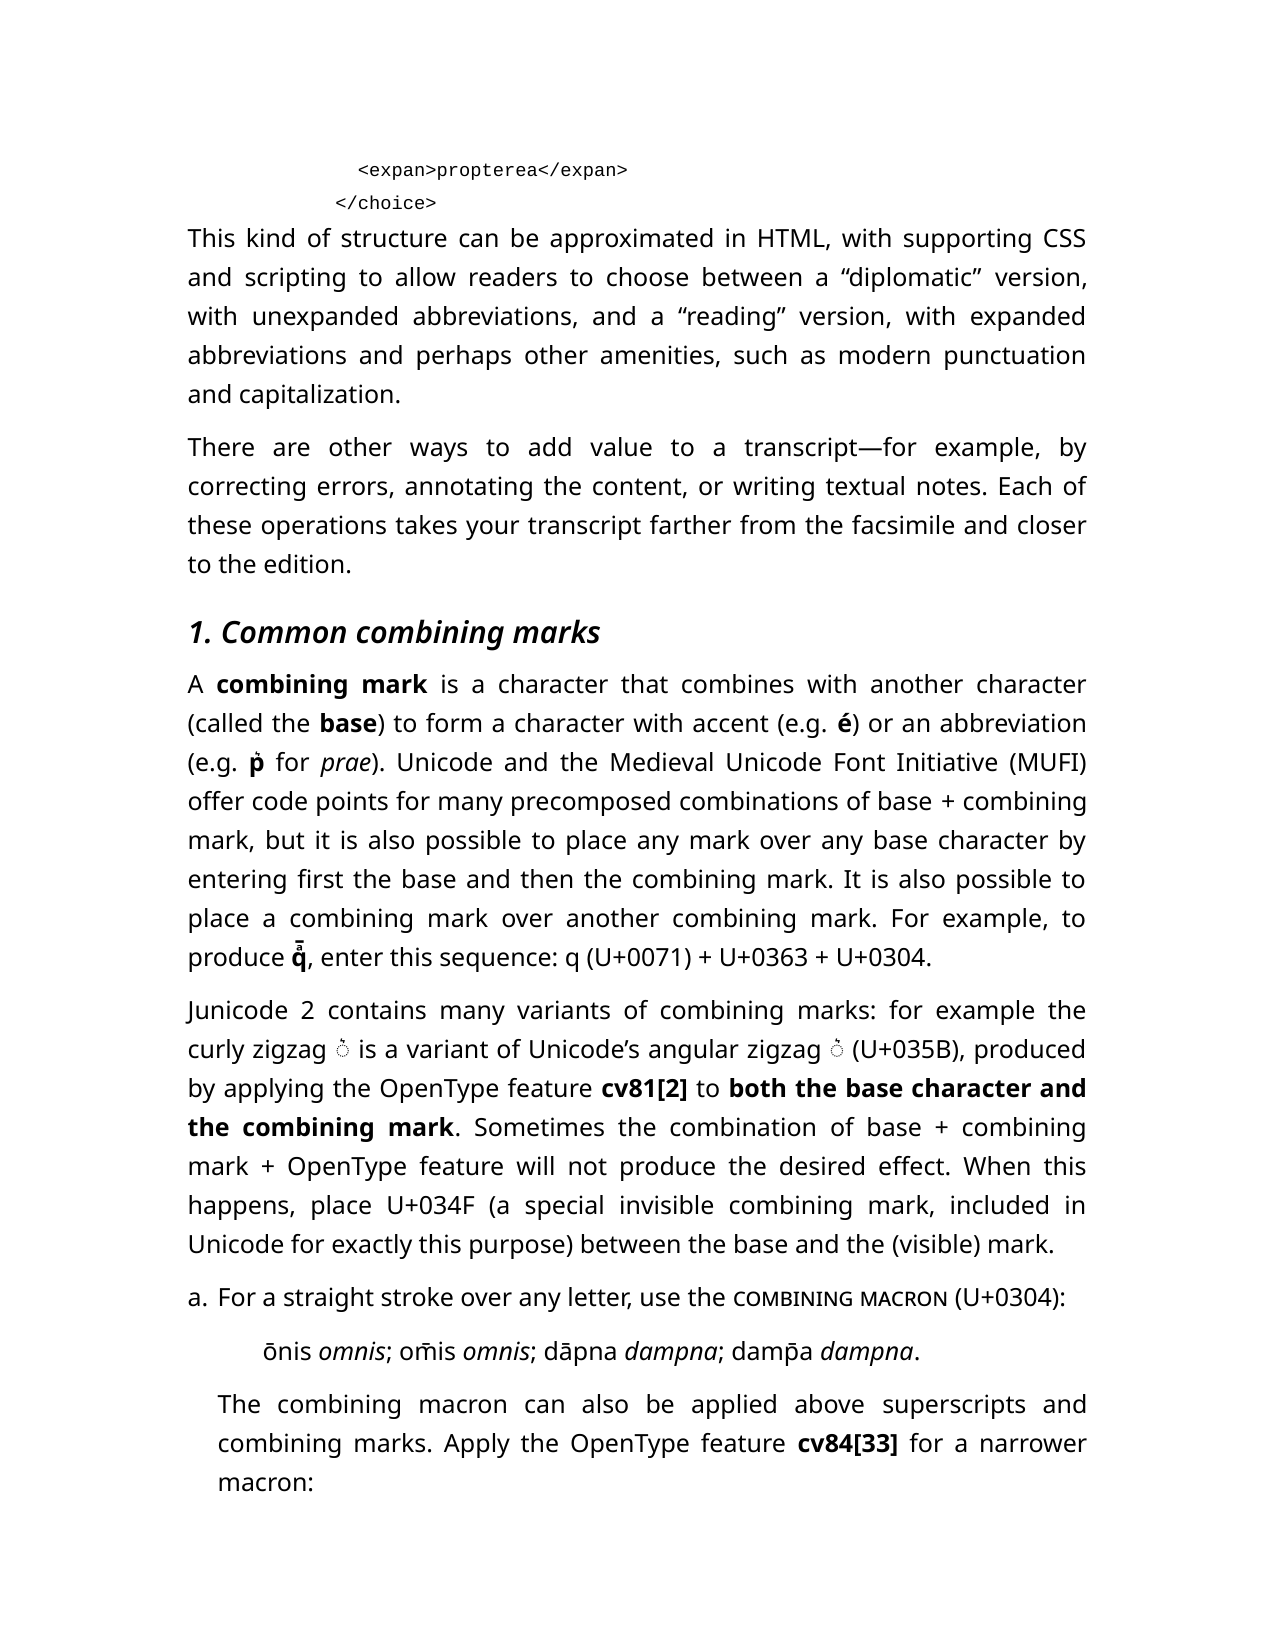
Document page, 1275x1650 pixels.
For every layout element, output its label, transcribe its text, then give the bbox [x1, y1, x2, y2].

text A combining mark is a character that combines with another character (called the base) to form a character with accent (e.g. é) or an abbreviation (e.g. p͛ for prae). Unicode and the Medieval Unicode Font Initiative (MUFI) offer code points for many precomposed combinations of base + combining mark, but it is also possible to place any mark over any base character by entering first the base and then the combining mark. It is also possible to place a combining mark over another combining mark. For example, to produce qͣ̄, enter this sequence: q (U+0071) + U+0363 + U+0304. [187, 662, 1087, 974]
text <expan>propterea</expan> </choice> [335, 150, 1087, 216]
subtitle 1. Common combining marks [187, 617, 1087, 650]
list The combining macron can also be applied above superscripts and combining marks. Apply the OpenType feature cv84[33] for a narrower macron: [217, 1383, 1087, 1500]
text There are other ways to add value to a transcript—for example, by correcting errors, annotating the content, or writing textual notes. Each of these operations takes your transcript farther from the facsimile and closer to the edition. [187, 425, 1087, 581]
text Junicode 2 contains many variants of combining marks: for example the curly zigzag ◌͛ is a variant of Unicode’s angular zigzag ◌͛ (U+035B), produced by applying the OpenType feature cv81[2] to both the base character and the combining mark. Sometimes the combination of base + combining mark + OpenType feature will not produce the desired effect. When this happens, place U+034F (a special invisible combining mark, included in Unicode for exactly this purpose) between the base and the (visible) mark. [187, 988, 1087, 1261]
text ōnis omnis; om̄is omnis; dāpna dampna; damp̄a dampna. [262, 1329, 1087, 1368]
list a. For a straight stroke over any letter, use the combining macron (U+0304): [187, 1276, 1087, 1315]
text This kind of structure can be approximated in HTML, with supporting CSS and scripting to allow readers to choose between a “diplomatic” version, with unexpanded abbreviations, and a “reading” version, with expanded abbreviations and perhaps other amenities, such as modern punctuation and capitalization. [187, 216, 1087, 411]
